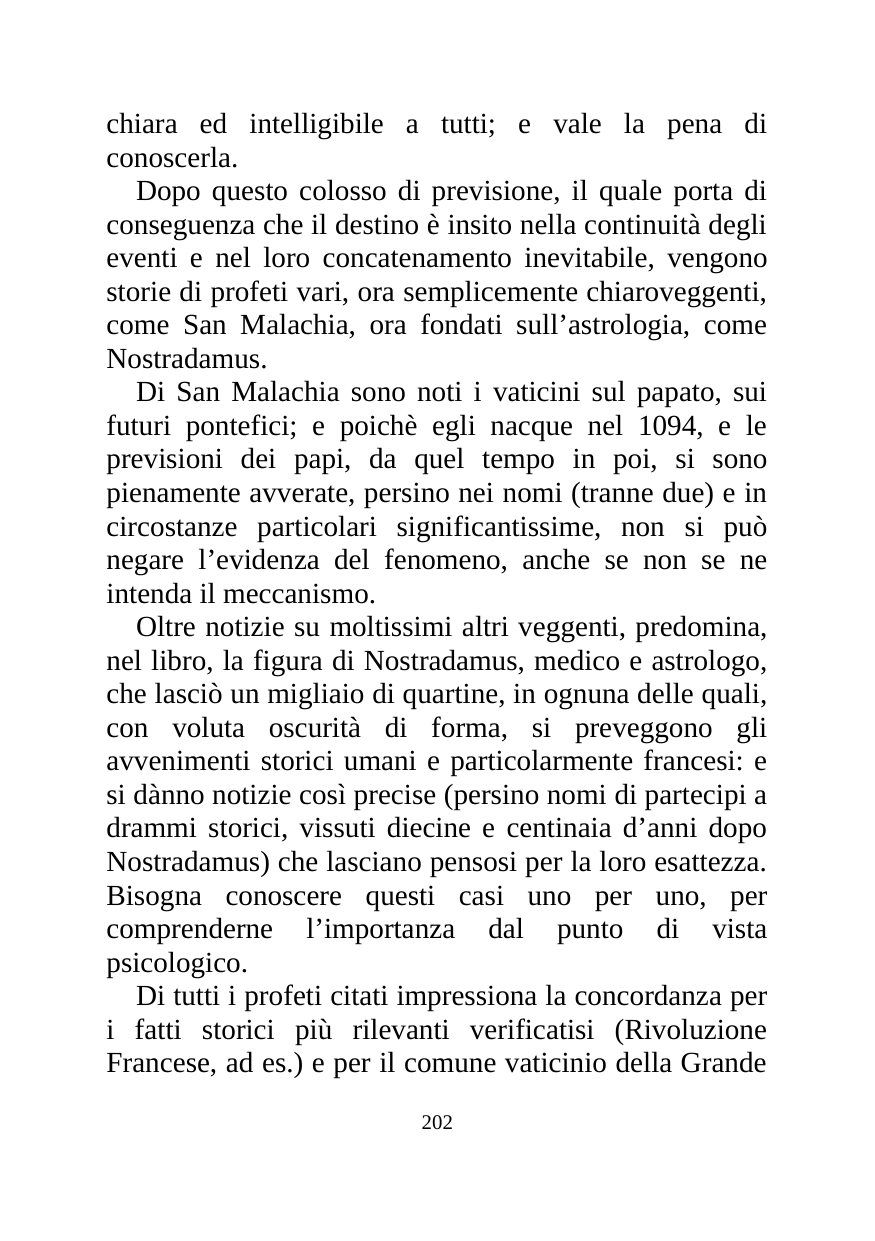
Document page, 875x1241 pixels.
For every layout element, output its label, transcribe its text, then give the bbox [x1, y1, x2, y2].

text chiara ed intelligibile a tutti; e vale la pena di conoscerla. [106, 106, 768, 173]
text Di San Malachia sono noti i vaticini sul papato, sui futuri pontefici; e poichè egli nacque nel 1094, e le previsioni dei papi, da quel tempo in poi, si sono pienamente avverate, persino nei nomi (tranne due) e in circostanze particolari significantissime, non si può negare l’evidenza del fenomeno, anche se non se ne intenda il meccanismo. [106, 374, 768, 609]
text Dopo questo colosso di previsione, il quale porta di conseguenza che il destino è insito nella continuità degli eventi e nel loro concatenamento inevitabile, vengono storie di profeti vari, ora semplicemente chiaroveggenti, come San Malachia, ora fondati sull’astrologia, come Nostradamus. [106, 173, 768, 374]
text Di tutti i profeti citati impressiona la concordanza per i fatti storici più rilevanti verificatisi (Rivoluzione Francese, ad es.) e per il comune vaticinio della Grande [106, 978, 768, 1079]
text Oltre notizie su moltissimi altri veggenti, predomina, nel libro, la figura di Nostradamus, medico e astrologo, che lasciò un migliaio di quartine, in ognuna delle quali, con voluta oscurità di forma, si preveggono gli avvenimenti storici umani e particolarmente francesi: e si dànno notizie così precise (persino nomi di partecipi a drammi storici, vissuti diecine e centinaia d’anni dopo Nostradamus) che lasciano pensosi per la loro esattezza. Bisogna conoscere questi casi uno per uno, per comprenderne l’importanza dal punto di vista psicologico. [106, 609, 768, 978]
